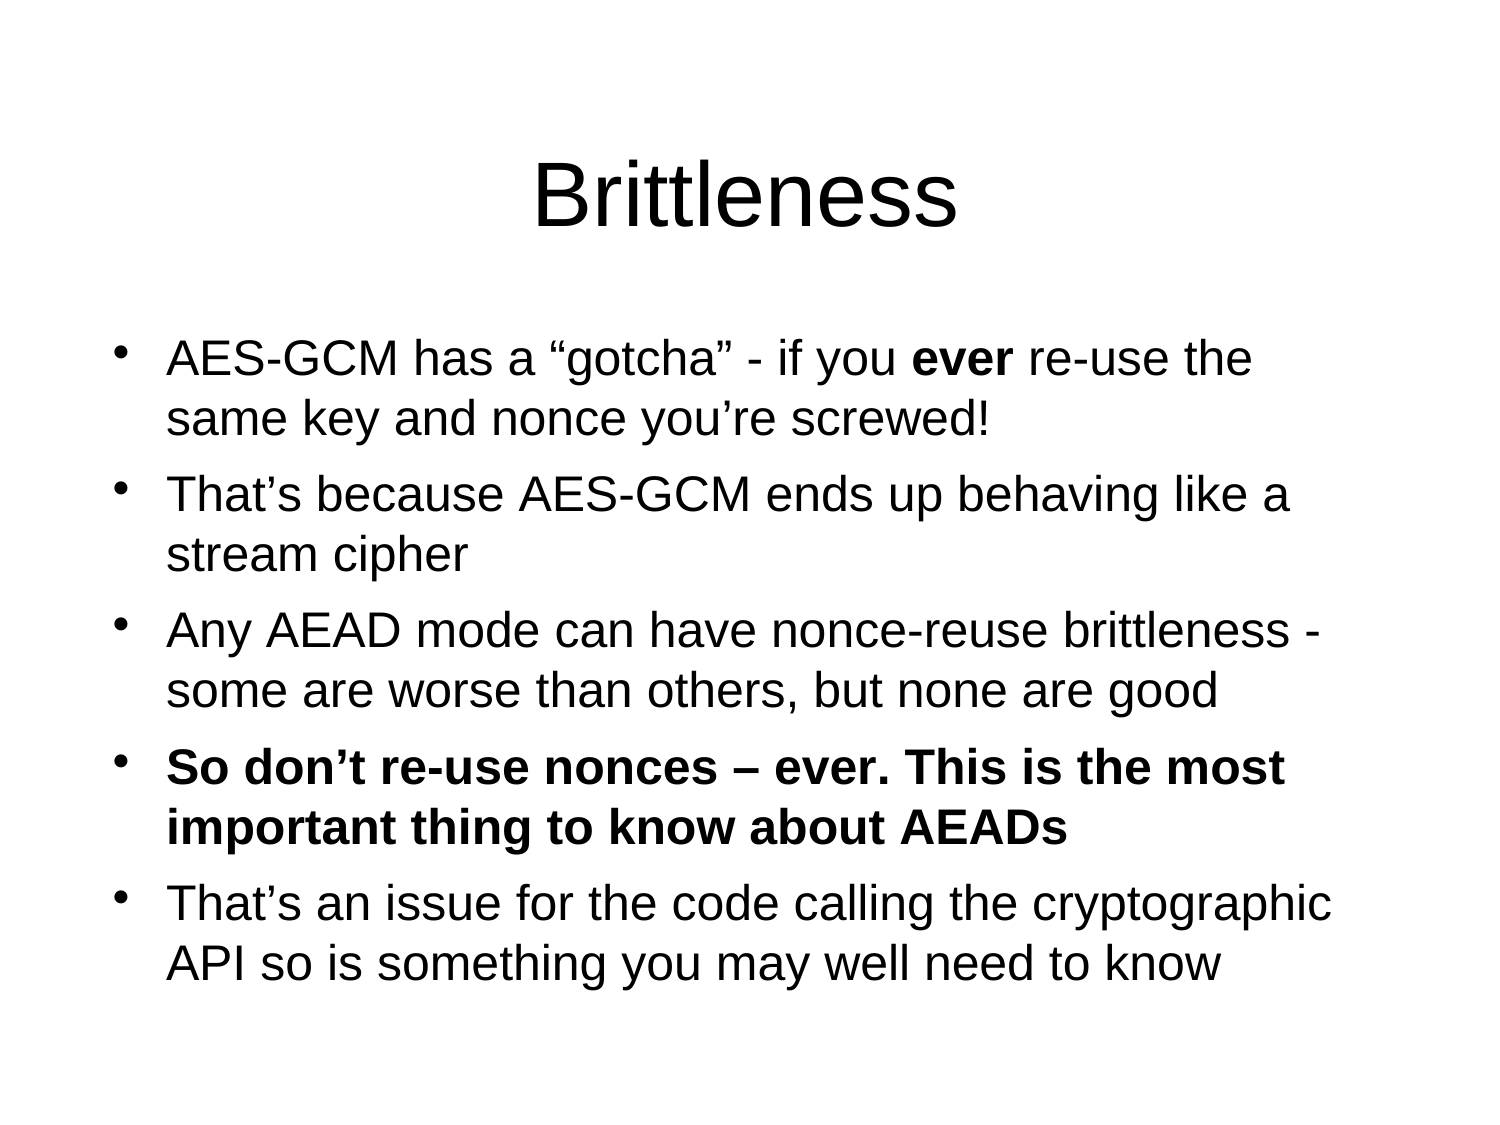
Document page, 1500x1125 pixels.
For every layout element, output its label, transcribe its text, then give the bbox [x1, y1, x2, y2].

title Brittleness [112, 99, 1380, 280]
list AES-GCM has a “gotcha” - if you ever re-use the same key and nonce you’re screwed! That’s because AES-GCM ends up behaving like a stream cipher Any AEAD mode can have nonce-reuse brittleness - some are worse than others, but none are good So don’t re-use nonces – ever. This is the most important thing to know about AEADs That’s an issue for the code calling the cryptographic API so is something you may well need to know [112, 324, 1380, 992]
